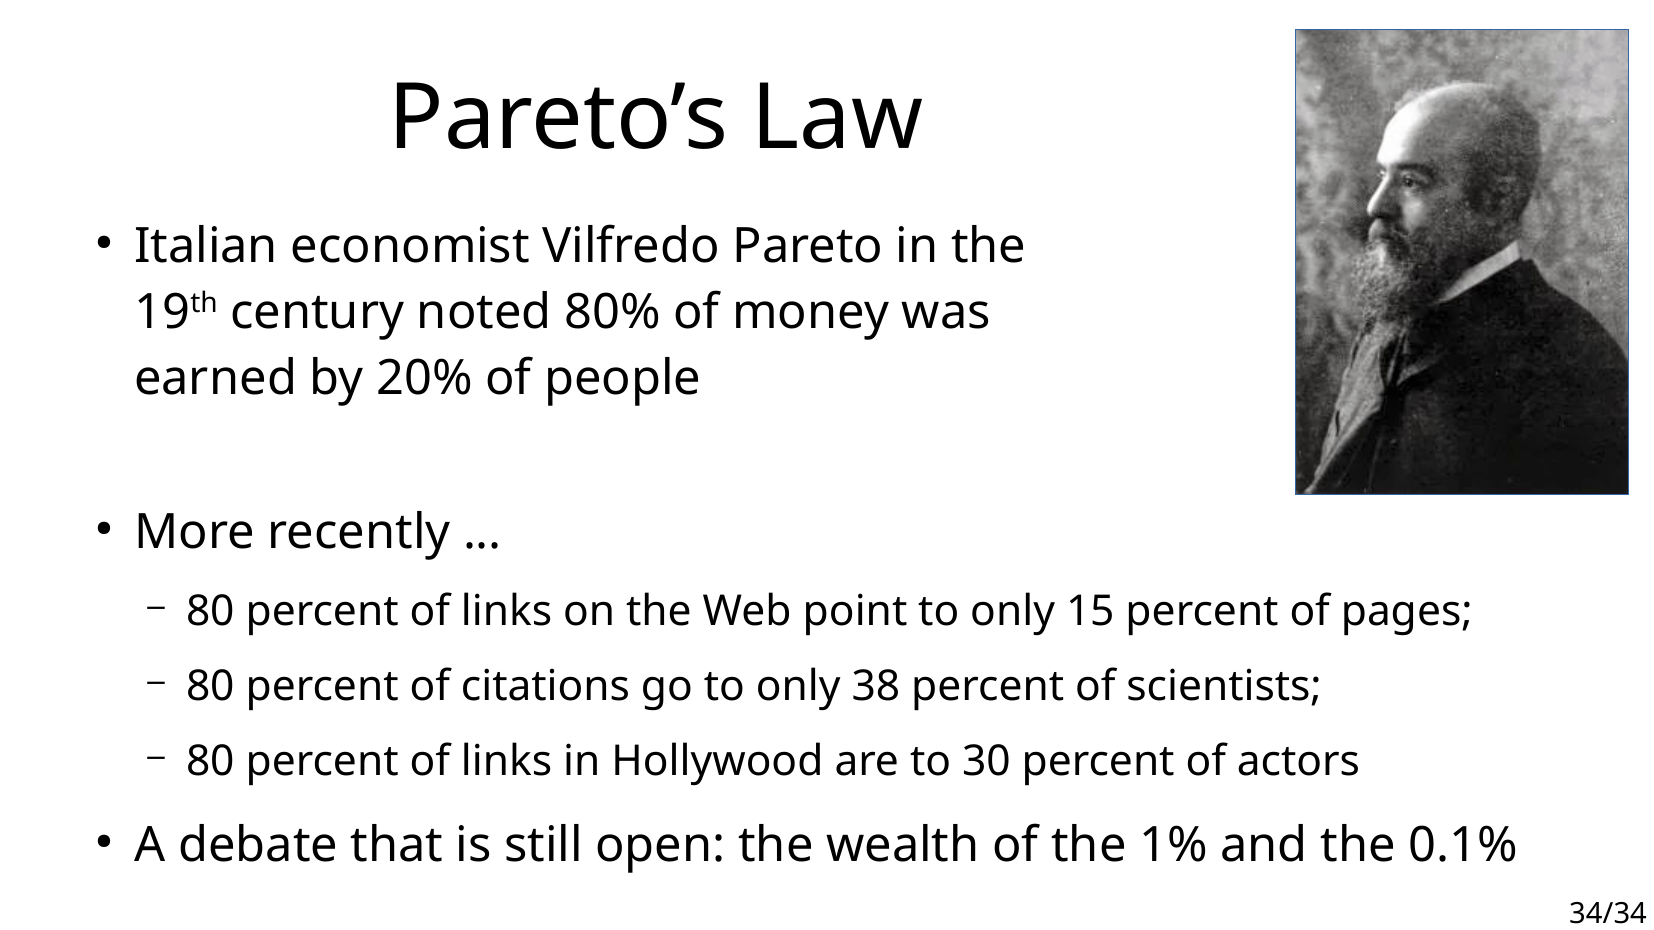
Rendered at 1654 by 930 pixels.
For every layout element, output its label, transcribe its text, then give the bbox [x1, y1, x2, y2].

list Italian economist Vilfredo Pareto in the 19th century noted 80% of money was earned by 20% of people More recently ... 80 percent of links on the Web point to only 15 percent of pages; 80 percent of citations go to only 38 percent of scientists; 80 percent of links in Hollywood are to 30 percent of actors A debate that is still open: the wealth of the 1% and the 0.1% [82, 209, 1571, 886]
title Pareto’s Law [82, 1, 1231, 209]
picture [1295, 29, 1629, 495]
